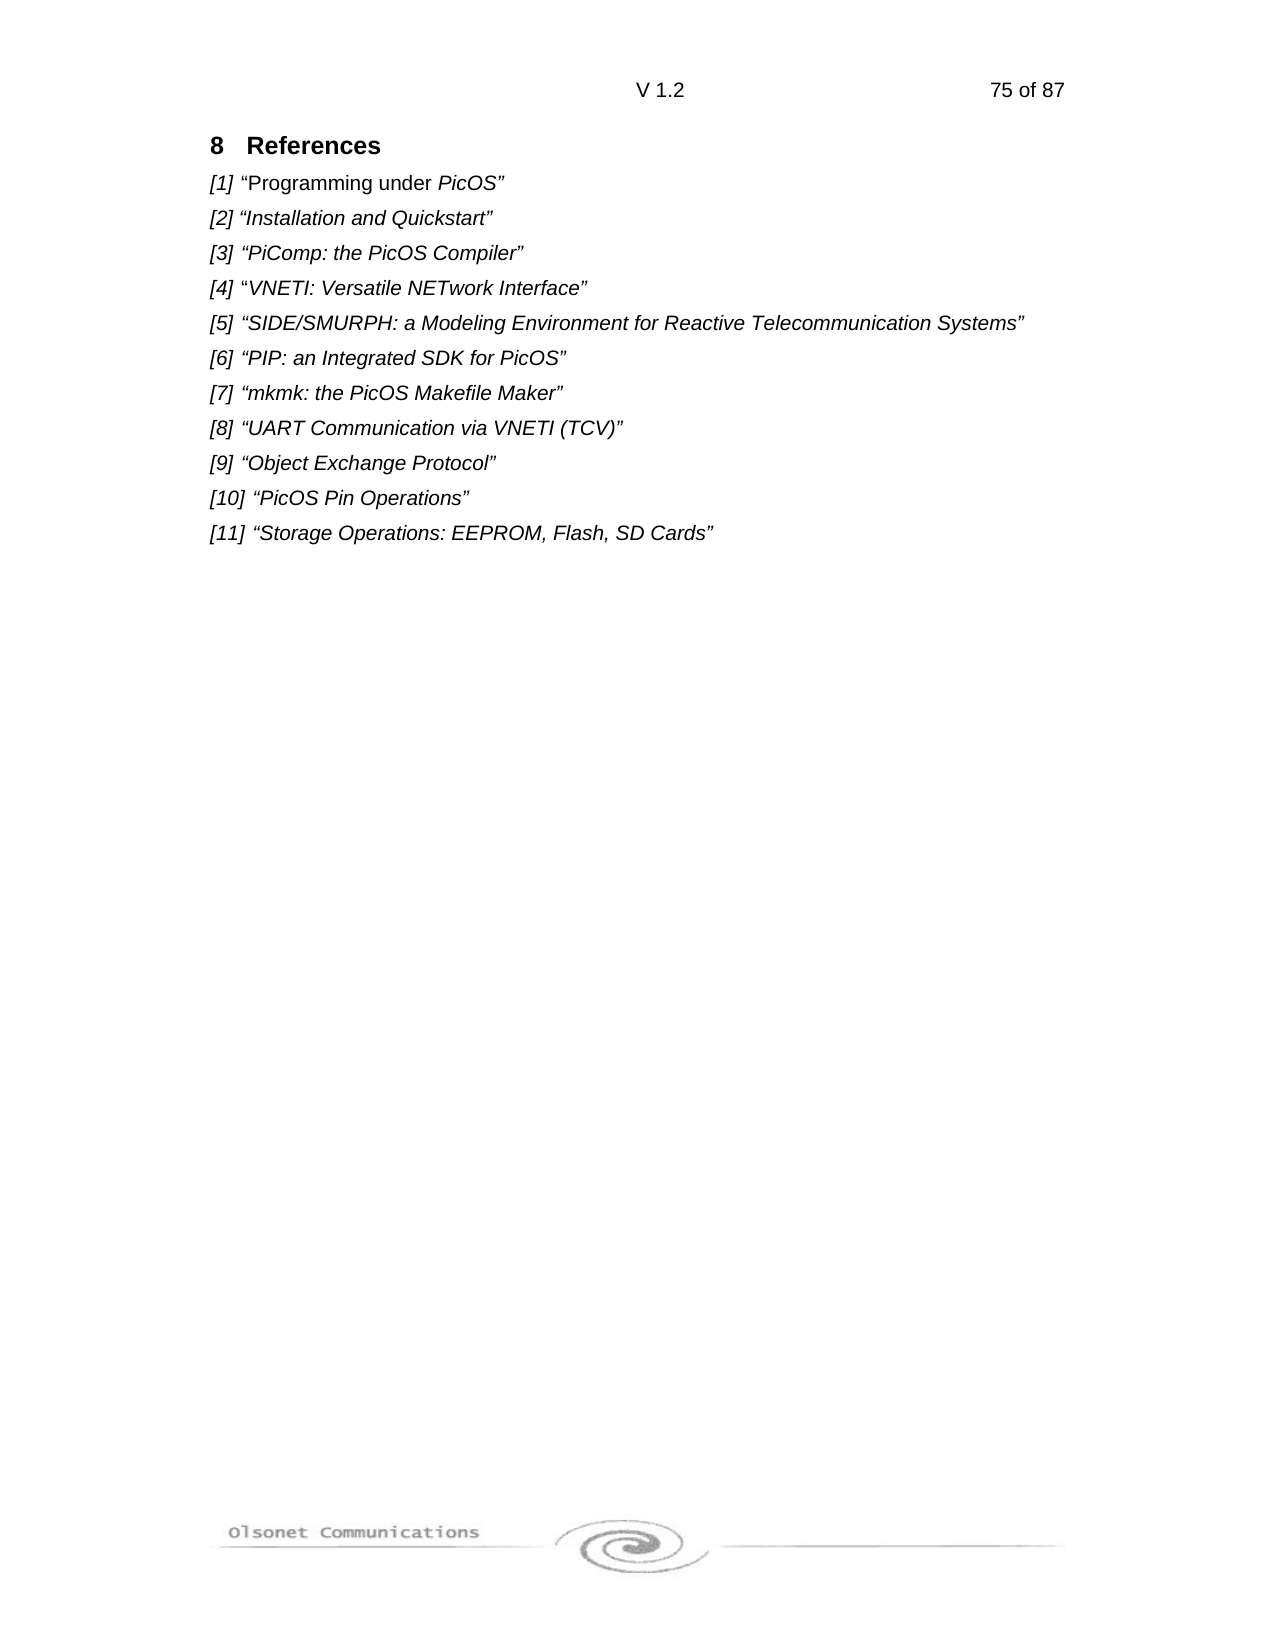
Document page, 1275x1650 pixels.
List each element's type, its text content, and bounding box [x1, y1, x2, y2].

text [3] “PiComp: the PicOS Compiler” [210, 242, 1065, 265]
text [7] “mkmk: the PicOS Makefile Maker” [210, 382, 1065, 405]
text [1] “Programming under PicOS” [210, 172, 1065, 195]
text [10] “PicOS Pin Operations” [210, 487, 1065, 510]
picture [210, 1504, 1065, 1596]
text [2] “Installation and Quickstart” [210, 207, 1065, 230]
text [8] “UART Communication via VNETI (TCV)” [210, 417, 1065, 440]
text [9] “Object Exchange Protocol” [210, 452, 1065, 475]
text [11] “Storage Operations: EEPROM, Flash, SD Cards” [210, 522, 1065, 545]
text [4] “VNETI: Versatile NETwork Interface” [210, 277, 1065, 300]
subtitle References [210, 132, 1065, 160]
text [5] “SIDE/SMURPH: a Modeling Environment for Reactive Telecommunication Systems” [210, 312, 1065, 335]
text [6] “PIP: an Integrated SDK for PicOS” [210, 347, 1065, 370]
